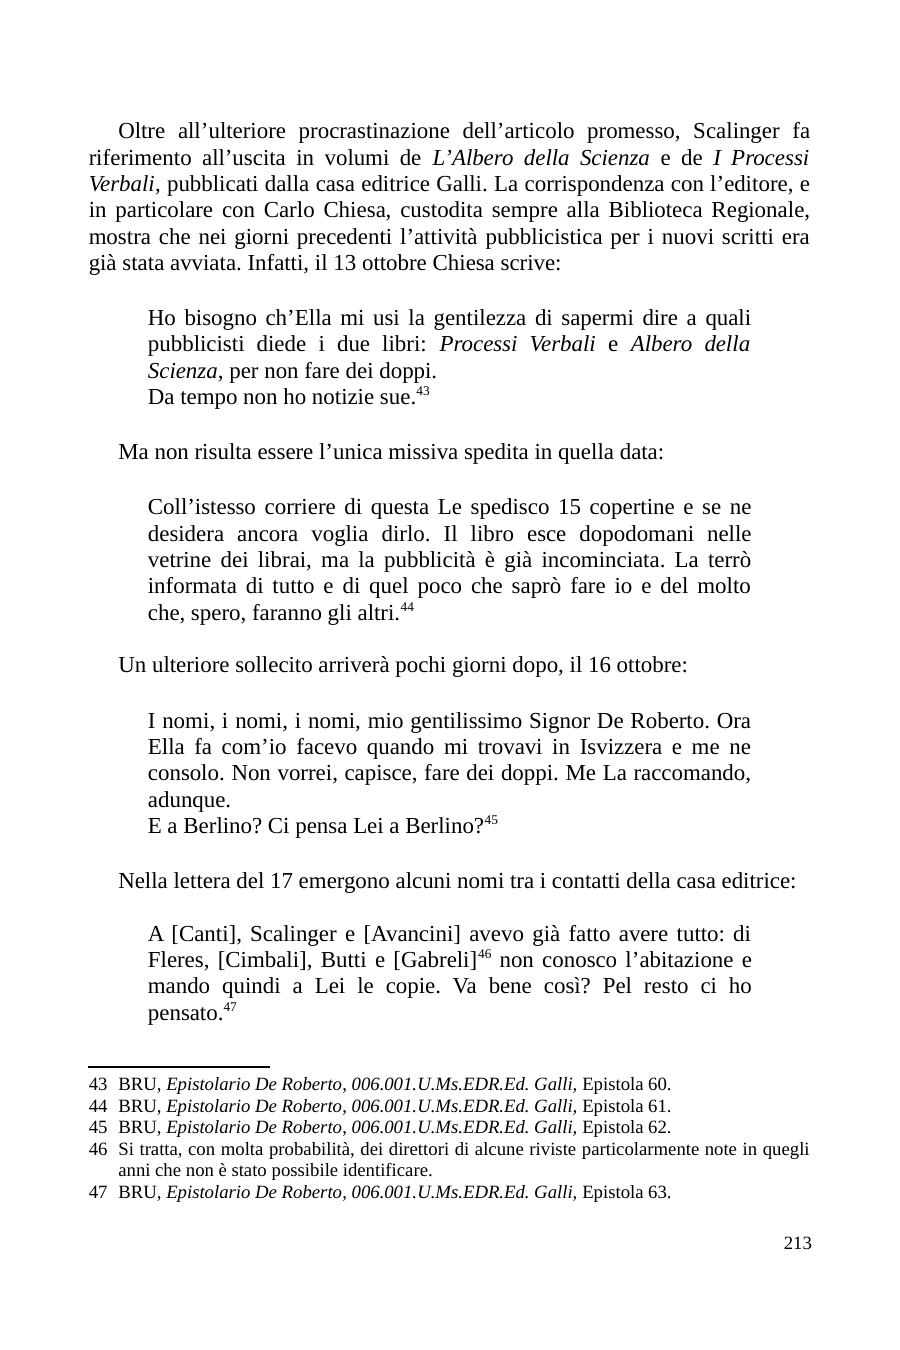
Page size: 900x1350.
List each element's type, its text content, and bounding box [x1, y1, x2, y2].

text Nella lettera del 17 emergono alcuni nomi tra i contatti della casa editrice: [88, 867, 811, 893]
text Ma non risulta essere l’unica missiva spedita in quella data: [88, 438, 811, 465]
text A [Canti], Scalinger e [Avancini] avevo già fatto avere tutto: di Fleres, [Cimbali], Butti e [Gabreli] non conosco l’abitazione e mando quindi a Lei le copie. Va bene così? Pel resto ci ho pensato. [148, 920, 752, 1025]
text Un ulteriore sollecito arriverà pochi giorni dopo, il 16 ottobre: [88, 652, 811, 678]
text Si tratta, con molta probabilità, dei direttori di alcune riviste particolarmente note in quegli anni che non è stato possibile identificare. [88, 1138, 811, 1181]
text BRU, Epistolario De Roberto, 006.001.U.Ms.EDR.Ed. Galli, Epistola 63. [88, 1181, 811, 1202]
text Ho bisogno ch’Ella mi usi la gentilezza di sapermi dire a quali pubblicisti diede i due libri: Processi Verbali e Albero della Scienza, per non fare dei doppi. [148, 304, 752, 383]
text BRU, Epistolario De Roberto, 006.001.U.Ms.EDR.Ed. Galli, Epistola 62. [88, 1116, 811, 1138]
text I nomi, i nomi, i nomi, mio gentilissimo Signor De Roberto. Ora Ella fa com’io facevo quando mi trovavi in Isvizzera e me ne consolo. Non vorrei, capisce, fare dei doppi. Me La raccomando, adunque. [148, 707, 752, 812]
text BRU, Epistolario De Roberto, 006.001.U.Ms.EDR.Ed. Galli, Epistola 60. [88, 1073, 811, 1095]
text Oltre all’ulteriore procrastinazione dell’articolo promesso, Scalinger fa riferimento all’uscita in volumi de L’Albero della Scienza e de I Processi Verbali, pubblicati dalla casa editrice Galli. La corrispondenza con l’editore, e in particolare con Carlo Chiesa, custodita sempre alla Biblioteca Regionale, mostra che nei giorni precedenti l’attività pubblicistica per i nuovi scritti era già stata avviata. Infatti, il 13 ottobre Chiesa scrive: [88, 117, 811, 275]
text BRU, Epistolario De Roberto, 006.001.U.Ms.EDR.Ed. Galli, Epistola 61. [88, 1095, 811, 1116]
text E a Berlino? Ci pensa Lei a Berlino? [148, 812, 752, 838]
text Coll’istesso corriere di questa Le spedisco 15 copertine e se ne desidera ancora voglia dirlo. Il libro esce dopodomani nelle vetrine dei librai, ma la pubblicità è già incominciata. La terrò informata di tutto e di quel poco che saprò fare io e del molto che, spero, faranno gli altri. [148, 493, 752, 625]
text Da tempo non ho notizie sue. [148, 383, 752, 409]
